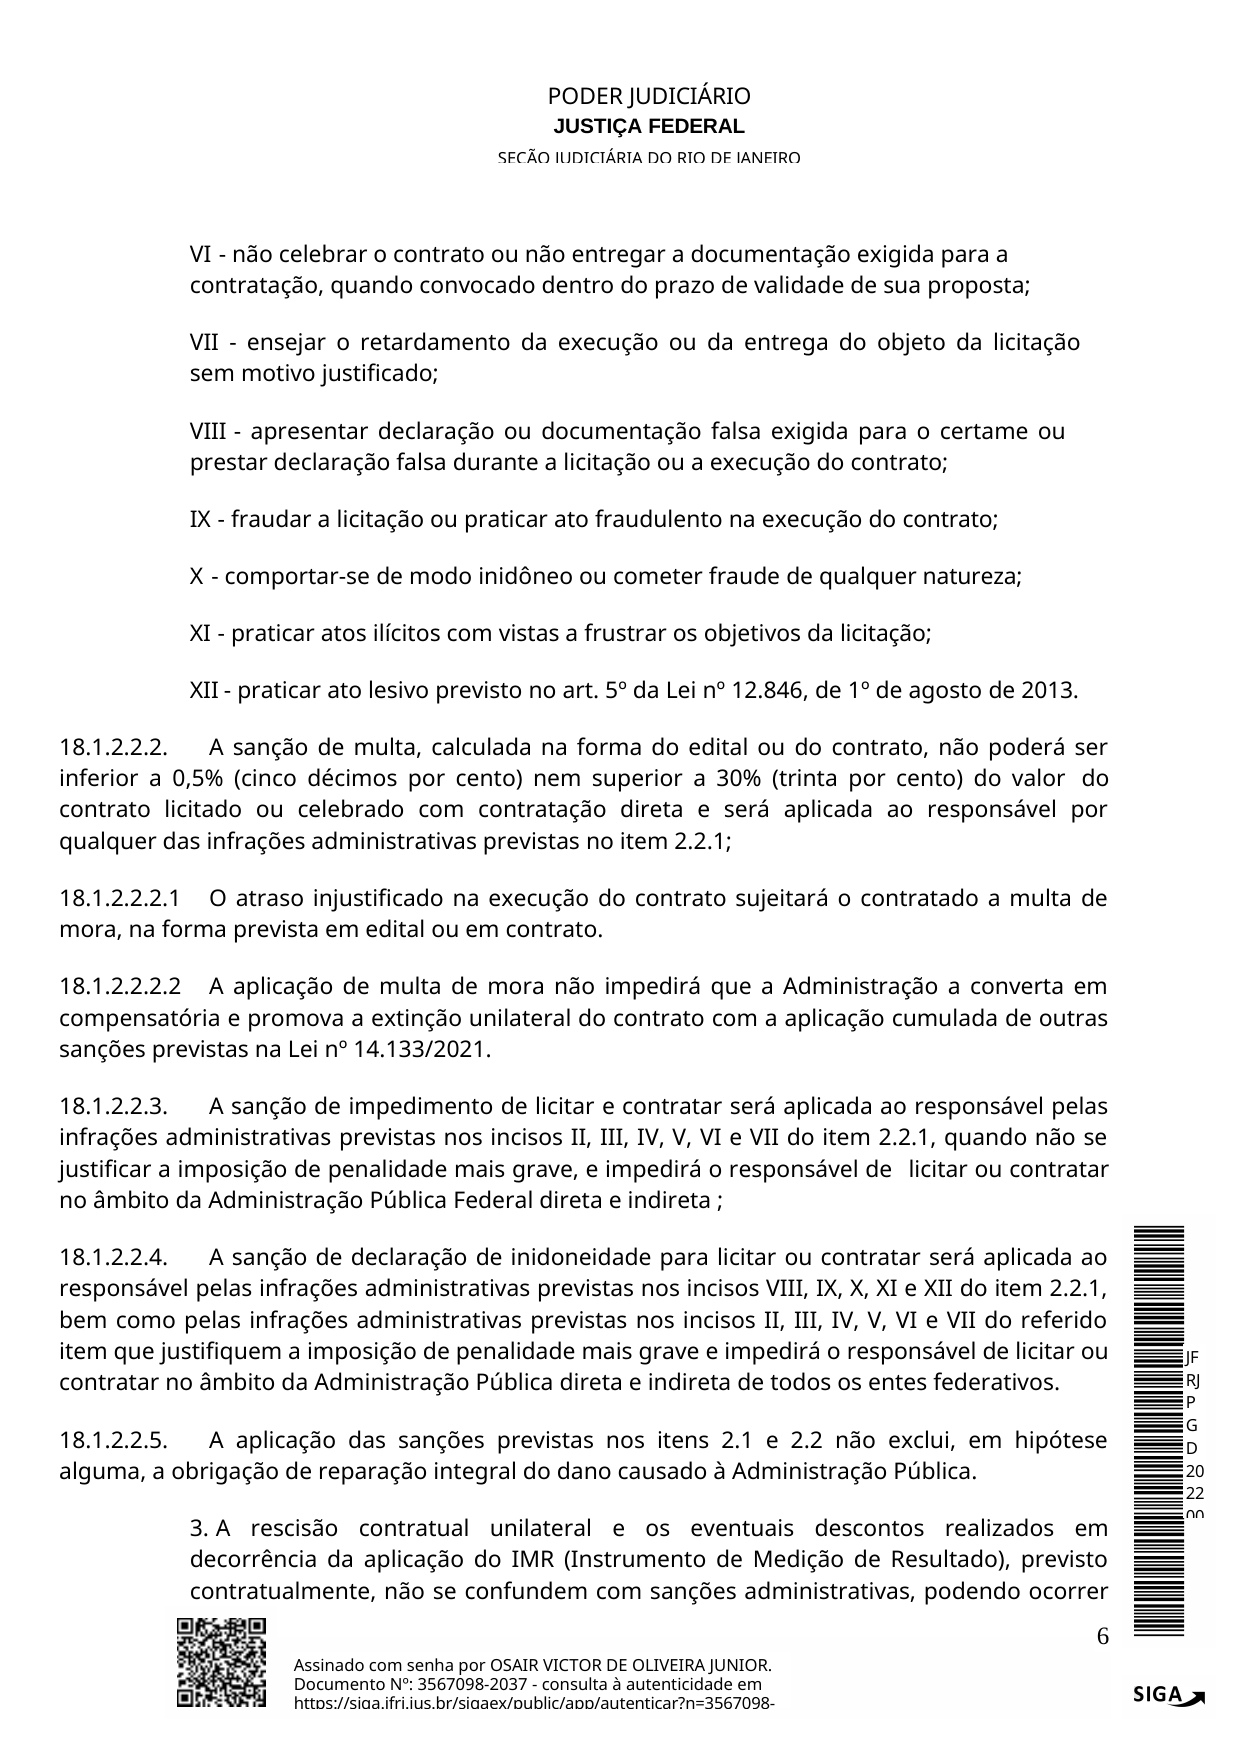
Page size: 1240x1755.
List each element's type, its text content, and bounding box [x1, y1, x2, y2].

list A sanção de multa, calculada na forma do edital ou do contrato, não poderá ser inferior a 0,5% (cinco décimos por cento) nem superior a 30% (trinta por cento) do valor do contrato licitado ou celebrado com contratação direta e será aplicada ao responsável por qualquer das infrações administrativas previstas no item 2.2.1; [59, 731, 1109, 856]
text JFRJPGD202200034A [1186, 1346, 1206, 1518]
list - praticar ato lesivo previsto no art. 5º da Lei nº 12.846, de 1º de agosto de 2013. [189, 674, 1181, 705]
list A rescisão contratual unilateral e os eventuais descontos realizados em decorrência da aplicação do IMR (Instrumento de Medição de Resultado), previsto contratualmente, não se confundem com sanções administrativas, podendo ocorrer [189, 1512, 1109, 1606]
list - não celebrar o contrato ou não entregar a documentação exigida para a contratação, quando convocado dentro do prazo de validade de sua proposta; [189, 238, 1109, 300]
list - praticar atos ilícitos com vistas a frustrar os objetivos da licitação; [189, 617, 1181, 648]
list A sanção de declaração de inidoneidade para licitar ou contratar será aplicada ao responsável pelas infrações administrativas previstas nos incisos VIII, IX, X, XI e XII do item 2.2.1, bem como pelas infrações administrativas previstas nos incisos II, III, IV, V, VI e VII do referido item que justifiquem a imposição de penalidade mais grave e impedirá o responsável de licitar ou contratar no âmbito da Administração Pública direta e indireta de todos os entes federativos. [59, 1241, 1109, 1397]
list O atraso injustificado na execução do contrato sujeitará o contratado a multa de mora, na forma prevista em edital ou em contrato. [59, 882, 1109, 944]
list - comportar-se de modo inidôneo ou cometer fraude de qualquer natureza; [189, 560, 1181, 591]
list A sanção de impedimento de licitar e contratar será aplicada ao responsável pelas infrações administrativas previstas nos incisos II, III, IV, V, VI e VII do item 2.2.1, quando não se justificar a imposição de penalidade mais grave, e impedirá o responsável de licitar ou contratar no âmbito da Administração Pública Federal direta e indireta ; [59, 1090, 1109, 1215]
list - ensejar o retardamento da execução ou da entrega do objeto da licitação sem motivo justificado; [189, 326, 1109, 389]
list A aplicação das sanções previstas nos itens 2.1 e 2.2 não exclui, em hipótese alguma, a obrigação de reparação integral do dano causado à Administração Pública. [59, 1424, 1109, 1486]
list A aplicação de multa de mora não impedirá que a Administração a converta em compensatória e promova a extinção unilateral do contrato com a aplicação cumulada de outras sanções previstas na Lei nº 14.133/2021. [59, 970, 1109, 1064]
list - fraudar a licitação ou praticar ato fraudulento na execução do contrato; [189, 503, 1181, 534]
list - apresentar declaração ou documentação falsa exigida para o certame ou prestar declaração falsa durante a licitação ou a execução do contrato; [189, 414, 1109, 477]
